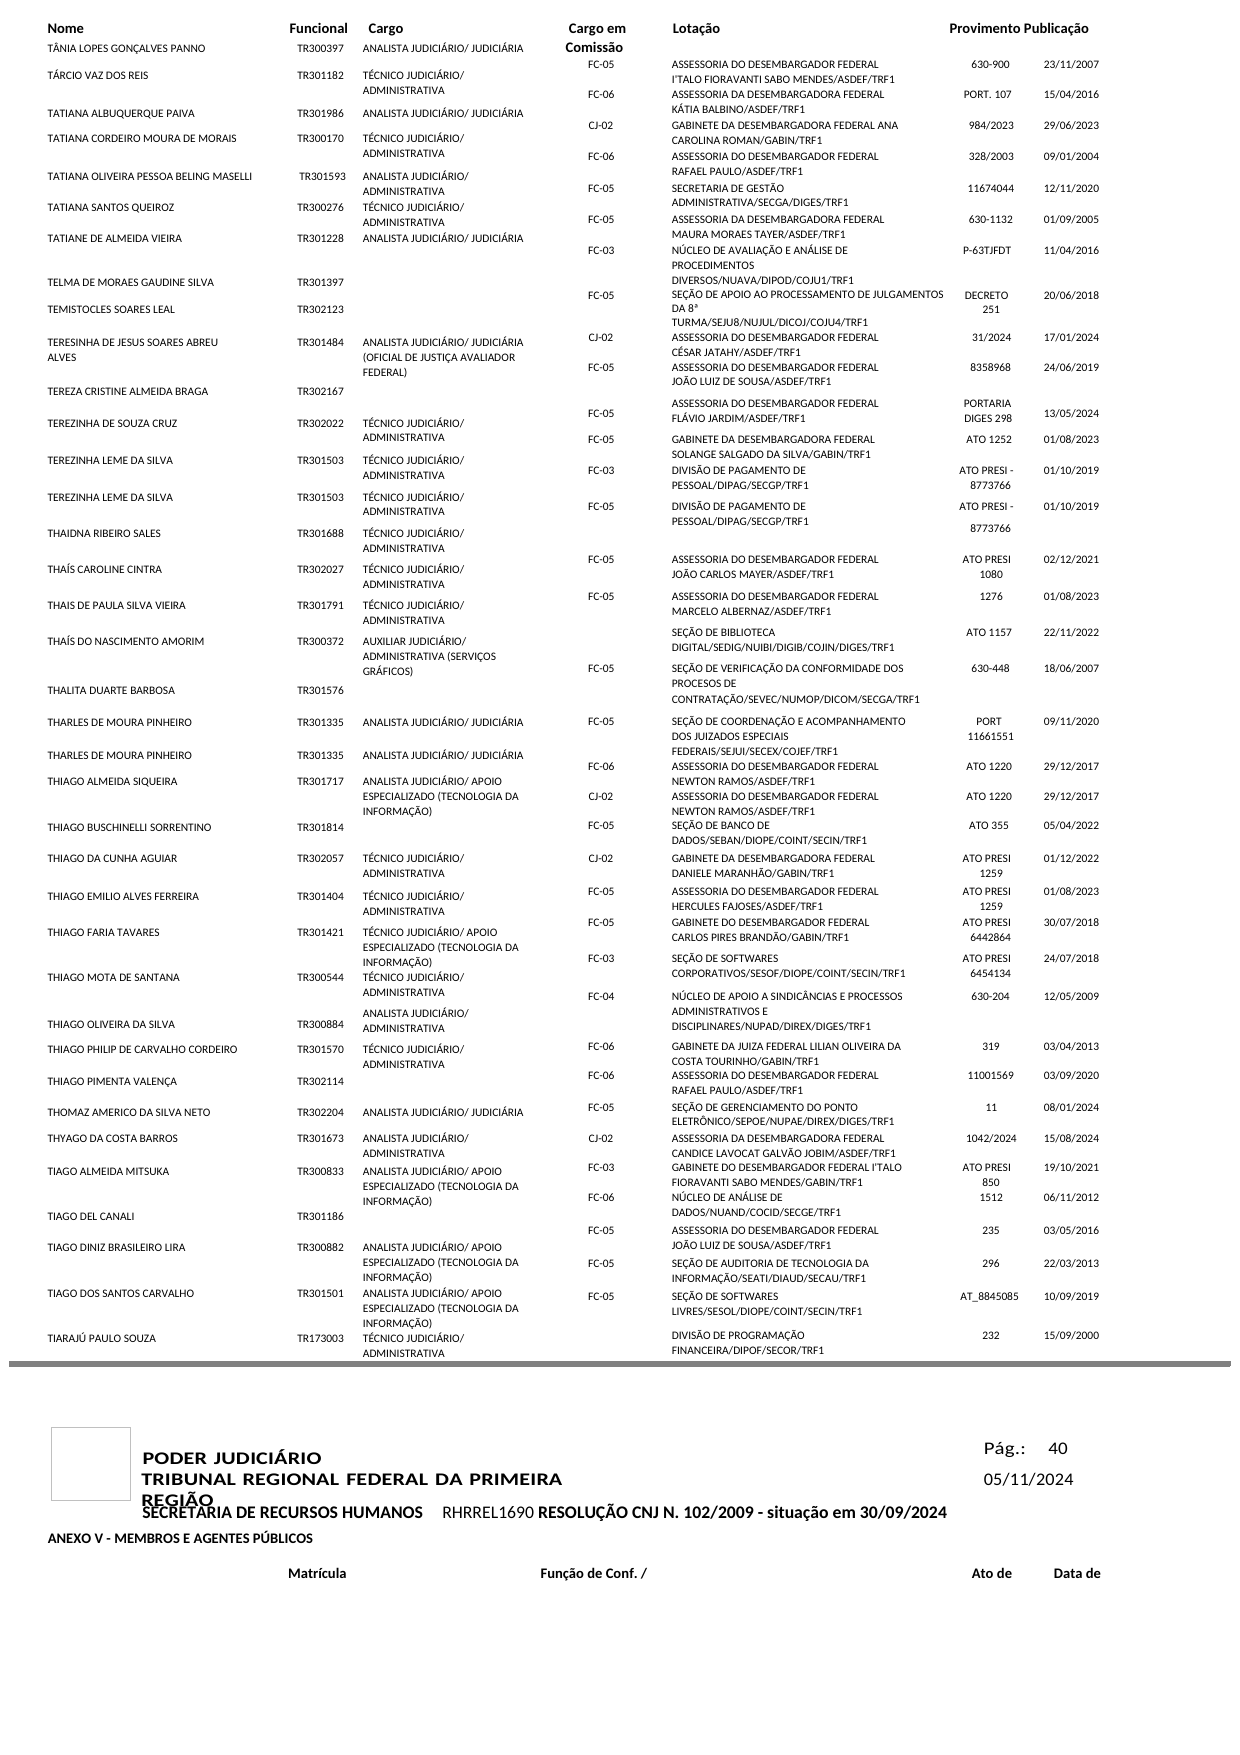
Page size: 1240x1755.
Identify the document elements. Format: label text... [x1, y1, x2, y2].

table_cell TÉCNICO JUDICIÁRIO/ ADMINISTRATIVA [363, 970, 547, 1006]
table_cell THARLES DE MOURA PINHEIRO [47, 748, 297, 774]
table_cell ANALISTA JUDICIÁRIO/ ADMINISTRATIVA [363, 1006, 547, 1043]
table_cell ATO PRESI 1259 [960, 851, 1043, 884]
table_cell ANALISTA JUDICIÁRIO/ JUDICIÁRIA [363, 715, 547, 748]
table_cell FC-05 [565, 589, 672, 625]
table_cell 15/09/2000 [1044, 1329, 1108, 1360]
table_cell TR301421 [297, 926, 363, 970]
table_cell TÉCNICO JUDICIÁRIO/ ADMINISTRATIVA [363, 454, 547, 490]
table_cell ANALISTA JUDICIÁRIO/ JUDICIÁRIA (OFICIAL DE JUSTIÇA AVALIADOR FEDERAL) [363, 335, 547, 384]
table_cell 1042/2024 [960, 1131, 1043, 1161]
table_cell THAÍS CAROLINE CINTRA [47, 562, 297, 598]
table_cell TIAGO DEL CANALI [47, 1209, 297, 1241]
table_cell TEMISTOCLES SOARES LEAL [47, 302, 297, 335]
table_cell TR301717 [297, 774, 363, 820]
table_cell 22/03/2013 [1044, 1256, 1108, 1289]
table_cell SEÇÃO DE GERENCIAMENTO DO PONTO ELETRÔNICO/SEPOE/NUPAE/DIREX/DIGES/TRF1 [672, 1100, 960, 1131]
table_cell THIAGO PIMENTA VALENÇA [47, 1074, 297, 1105]
table_header [556, 5, 1108, 1361]
table_cell ATO PRESI 1259 [960, 884, 1043, 916]
table_cell [949, 521, 960, 553]
table_cell TÉCNICO JUDICIÁRIO/ ADMINISTRATIVA [363, 416, 547, 454]
table_cell 11674044 [949, 181, 1043, 212]
table_cell TEREZA CRISTINE ALMEIDA BRAGA [47, 384, 297, 416]
subtitle ANEXO V - MEMBROS E AGENTES PÚBLICOS [48, 1530, 1101, 1547]
table_cell 11/04/2016 [1044, 243, 1108, 288]
table_cell 20/06/2018 [1044, 288, 1108, 330]
table_cell TR301986 [289, 106, 363, 131]
table_cell THIAGO PHILIP DE CARVALHO CORDEIRO [47, 1043, 297, 1074]
table_cell ASSESSORIA DO DESEMBARGADOR FEDERAL RAFAEL PAULO/ASDEF/TRF1 [672, 150, 949, 181]
table_cell 1276 [960, 589, 1043, 625]
table_cell 01/08/2023 [1044, 432, 1108, 463]
table_cell TIAGO DINIZ BRASILEIRO LIRA [47, 1241, 297, 1287]
table_cell NÚCLEO DE ANÁLISE DE DADOS/NUAND/COCID/SECGE/TRF1 [672, 1190, 960, 1223]
table_cell [363, 820, 547, 852]
table_cell TR173003 [297, 1331, 363, 1361]
table_cell 630-204 [960, 990, 1043, 1039]
table_cell 630-448 [960, 661, 1043, 714]
table_cell TR301570 [297, 1043, 363, 1074]
table_header Funcional [289, 20, 363, 41]
table_cell GABINETE DA DESEMBARGADORA FEDERAL DANIELE MARANHÃO/GABIN/TRF1 [672, 851, 960, 884]
table_cell SEÇÃO DE SOFTWARES CORPORATIVOS/SESOF/DIOPE/COINT/SECIN/TRF1 [672, 952, 960, 989]
table_cell ASSESSORIA DO DESEMBARGADOR FEDERAL MARCELO ALBERNAZ/ASDEF/TRF1 [672, 589, 949, 625]
table_cell TÉCNICO JUDICIÁRIO/ ADMINISTRATIVA [363, 1043, 547, 1074]
table_cell TR301791 [297, 598, 363, 634]
table_cell CJ-02 [565, 330, 672, 360]
table_cell 03/09/2020 [1044, 1069, 1108, 1100]
table_cell TR300372 [297, 634, 363, 684]
table_cell TR301576 [297, 684, 363, 715]
table_cell THYAGO DA COSTA BARROS [47, 1132, 297, 1164]
table_cell TÁRCIO VAZ DOS REIS [47, 69, 289, 106]
table_cell THIAGO FARIA TAVARES [47, 926, 297, 970]
table_cell TR302123 [297, 302, 363, 335]
table_cell SEÇÃO DE SOFTWARES LIVRES/SESOL/DIOPE/COINT/SECIN/TRF1 [672, 1289, 960, 1328]
table_cell 630-900 [949, 58, 1043, 87]
table_cell THAIDNA RIBEIRO SALES [47, 526, 297, 562]
table_cell CJ-02 [565, 789, 672, 818]
text SECRETARIA DE RECURSOS HUMANOS RHRREL1690 RESOLUÇÃO CNJ N. 102/2009 - situação em 30/09/2024 [142, 1501, 1101, 1523]
table_cell SEÇÃO DE APOIO AO PROCESSAMENTO DE JULGAMENTOS DA 8ª TURMA/SEJU8/NUJUL/DICOJ/COJU4/TRF1 [672, 288, 949, 330]
table_cell GABINETE DA JUIZA FEDERAL LILIAN OLIVEIRA DA COSTA TOURINHO/GABIN/TRF1 [672, 1039, 960, 1068]
table_cell TÉCNICO JUDICIÁRIO/ ADMINISTRATIVA [363, 131, 547, 169]
table_cell ATO 1220 [960, 789, 1043, 818]
table_cell ANALISTA JUDICIÁRIO/ JUDICIÁRIA [363, 231, 547, 263]
table_cell ASSESSORIA DO DESEMBARGADOR FEDERAL CÉSAR JATAHY/ASDEF/TRF1 [672, 330, 949, 360]
table_cell FC-05 [565, 1223, 672, 1256]
table_cell 01/09/2005 [1044, 212, 1108, 243]
table_cell TEREZINHA LEME DA SILVA [47, 490, 297, 526]
table_cell 02/12/2021 [1044, 553, 1108, 589]
table_cell 15/04/2016 [1044, 87, 1108, 118]
table_cell TR302057 [297, 852, 363, 889]
table_cell TÉCNICO JUDICIÁRIO/ ADMINISTRATIVA [363, 1331, 547, 1361]
table_cell TEREZINHA DE SOUZA CRUZ [47, 416, 297, 454]
table_cell [363, 684, 547, 715]
table_cell TR302114 [297, 1074, 363, 1105]
table_cell FC-06 [565, 759, 672, 789]
table_cell THIAGO DA CUNHA AGUIAR [47, 852, 297, 889]
table_cell 235 [960, 1223, 1043, 1256]
table_cell [949, 589, 960, 625]
table_cell [363, 384, 547, 416]
table_cell TR301228 [297, 231, 363, 263]
table_cell FC-05 [565, 1256, 672, 1289]
table_cell TR301688 [297, 526, 363, 562]
table_cell FC-05 [565, 288, 672, 330]
table_cell ATO PRESI 6454134 [960, 952, 1043, 989]
table_cell SEÇÃO DE COORDENAÇÃO E ACOMPANHAMENTO DOS JUIZADOS ESPECIAIS FEDERAIS/SEJUI/SECEX/COJEF/TRF1 [672, 715, 960, 759]
table_cell DIVISÃO DE PAGAMENTO DE PESSOAL/DIPAG/SECGP/TRF1 [672, 463, 949, 499]
table_cell GABINETE DO DESEMBARGADOR FEDERAL I'TALO FIORAVANTI SABO MENDES/GABIN/TRF1 [672, 1161, 960, 1190]
table_cell FC-06 [565, 1039, 672, 1068]
table_cell TÉCNICO JUDICIÁRIO/ ADMINISTRATIVA [363, 69, 547, 106]
table_cell 08/01/2024 [1044, 1100, 1108, 1131]
table_cell ATO PRESI 1080 [960, 553, 1043, 589]
table_cell 09/11/2020 [1044, 715, 1108, 759]
table_cell ATO PRESI - 8773766 [949, 463, 1043, 499]
table_cell FC-03 [565, 1161, 672, 1190]
table_cell ASSESSORIA DO DESEMBARGADOR FEDERAL JOÃO LUIZ DE SOUSA/ASDEF/TRF1 [672, 360, 949, 396]
table_cell ATO 355 [960, 819, 1043, 851]
table_cell 15/08/2024 [1044, 1131, 1108, 1161]
table_cell FC-03 [565, 952, 672, 989]
table_cell 06/11/2012 [1044, 1190, 1108, 1223]
table_cell TIAGO DOS SANTOS CARVALHO [47, 1287, 297, 1331]
table_cell 01/12/2022 [1044, 851, 1108, 884]
table_cell GABINETE DO DESEMBARGADOR FEDERAL CARLOS PIRES BRANDÃO/GABIN/TRF1 [672, 916, 960, 952]
table_cell TÉCNICO JUDICIÁRIO/ ADMINISTRATIVA [363, 200, 547, 231]
table_cell CONTRATAÇÃO/SEVEC/NUMOP/DICOM/SECGA/TRF1 [672, 693, 960, 714]
table_cell TR302204 [297, 1105, 363, 1132]
table_cell FC-06 [565, 1069, 672, 1100]
table_cell TÉCNICO JUDICIÁRIO/ ADMINISTRATIVA [363, 490, 547, 526]
table_cell SEÇÃO DE BANCO DE DADOS/SEBAN/DIOPE/COINT/SECIN/TRF1 [672, 819, 960, 851]
table_cell 29/12/2017 [1044, 759, 1108, 789]
table_cell DECRETO 251 [949, 288, 1043, 330]
table_cell TR301501 [297, 1287, 363, 1331]
table_cell TR301503 [297, 454, 363, 490]
table_cell FC-04 [565, 990, 672, 1039]
table_cell 12/11/2020 [1044, 181, 1108, 212]
table_cell ASSESSORIA DO DESEMBARGADOR FEDERAL HERCULES FAJOSES/ASDEF/TRF1 [672, 884, 960, 916]
table_cell ASSESSORIA DO DESEMBARGADOR FEDERAL NEWTON RAMOS/ASDEF/TRF1 [672, 789, 960, 818]
table_cell 296 [960, 1256, 1043, 1289]
table_cell [363, 302, 547, 335]
table_cell ANALISTA JUDICIÁRIO/ JUDICIÁRIA [363, 1105, 547, 1132]
table_cell THALITA DUARTE BARBOSA [47, 684, 297, 715]
table_cell TR302027 [297, 562, 363, 598]
table_cell GABINETE DA DESEMBARGADORA FEDERAL SOLANGE SALGADO DA SILVA/GABIN/TRF1 [672, 432, 949, 463]
table_cell TR300884 [297, 1006, 363, 1043]
table_header Cargo [363, 20, 547, 41]
table_cell ATO PRESI 850 [960, 1161, 1043, 1190]
table_cell CJ-02 [565, 1131, 672, 1161]
table_cell TÉCNICO JUDICIÁRIO/ ADMINISTRATIVA [363, 598, 547, 634]
table_cell 23/11/2007 [1044, 58, 1108, 87]
table_header Lotação [672, 20, 949, 57]
table_cell TÉCNICO JUDICIÁRIO/ APOIO ESPECIALIZADO (TECNOLOGIA DA INFORMAÇÃO) [363, 926, 547, 970]
table_cell 30/07/2018 [1044, 916, 1108, 952]
table_cell [565, 625, 672, 661]
table_cell FC-05 [565, 819, 672, 851]
table_cell TÉCNICO JUDICIÁRIO/ ADMINISTRATIVA [363, 890, 547, 926]
table_cell THOMAZ AMERICO DA SILVA NETO [47, 1105, 297, 1132]
table_cell 29/12/2017 [1044, 789, 1108, 818]
table_cell 09/01/2004 [1044, 150, 1108, 181]
table_cell DIVISÃO DE PROGRAMAÇÃO FINANCEIRA/DIPOF/SECOR/TRF1 [672, 1329, 960, 1360]
table_cell 01/10/2019 [1044, 500, 1108, 553]
table_cell TR301503 [297, 490, 363, 526]
table_cell ANALISTA JUDICIÁRIO/ APOIO ESPECIALIZADO (TECNOLOGIA DA INFORMAÇÃO) [363, 774, 547, 820]
table_cell 22/11/2022 [1044, 625, 1108, 661]
table_cell SEÇÃO DE AUDITORIA DE TECNOLOGIA DA INFORMAÇÃO/SEATI/DIAUD/SECAU/TRF1 [672, 1256, 960, 1289]
table_cell TR300170 [289, 131, 363, 169]
table_cell FC-05 [565, 553, 672, 589]
table_cell FC-05 [565, 500, 672, 553]
table_cell SEÇÃO DE VERIFICAÇÃO DA CONFORMIDADE DOS PROCESOS DE [672, 661, 949, 693]
table_cell THIAGO MOTA DE SANTANA [47, 970, 297, 1006]
table_cell FC-05 [565, 661, 672, 714]
table_cell TR300397 [289, 41, 363, 69]
table_cell 984/2023 [949, 118, 1043, 149]
table_cell 24/07/2018 [1044, 952, 1108, 989]
table_cell FC-06 [565, 1190, 672, 1223]
table_cell FC-03 [565, 463, 672, 499]
table_cell ATO 1157 [960, 625, 1043, 661]
table_cell 232 [960, 1329, 1043, 1360]
table_cell 8358968 [949, 360, 1043, 396]
table_cell ANALISTA JUDICIÁRIO/ APOIO ESPECIALIZADO (TECNOLOGIA DA INFORMAÇÃO) [363, 1241, 547, 1287]
table_cell FC-05 [565, 916, 672, 952]
table_cell [949, 625, 960, 661]
table_cell ANALISTA JUDICIÁRIO/ JUDICIÁRIA [363, 41, 547, 69]
table_cell NÚCLEO DE AVALIAÇÃO E ANÁLISE DE PROCEDIMENTOS DIVERSOS/NUAVA/DIPOD/COJU1/TRF1 [672, 243, 949, 288]
table_cell TR301186 [297, 1209, 363, 1241]
table_cell TR302022 [297, 416, 363, 454]
table_cell ASSESSORIA DO DESEMBARGADOR FEDERAL JOÃO CARLOS MAYER/ASDEF/TRF1 [672, 553, 949, 589]
table_cell 01/08/2023 [1044, 589, 1108, 625]
table_cell DIVISÃO DE PAGAMENTO DE PESSOAL/DIPAG/SECGP/TRF1 [672, 500, 949, 553]
table_header Nome [47, 20, 289, 41]
text Matrícula Função de Conf. / Ato de Data de [46, 1556, 1101, 1584]
table_cell ASSESSORIA DO DESEMBARGADOR FEDERAL FLÁVIO JARDIM/ASDEF/TRF1 [672, 396, 949, 432]
table_cell TELMA DE MORAES GAUDINE SILVA [47, 263, 297, 302]
table_cell TÉCNICO JUDICIÁRIO/ ADMINISTRATIVA [363, 852, 547, 889]
table_cell 17/01/2024 [1044, 330, 1108, 360]
table_cell [565, 1329, 672, 1360]
table_cell TATIANA CORDEIRO MOURA DE MORAIS [47, 131, 289, 169]
table_cell ANALISTA JUDICIÁRIO/ ADMINISTRATIVA [363, 1132, 547, 1164]
table_cell ATO PRESI - [949, 500, 1043, 521]
table_cell ASSESSORIA DA DESEMBARGADORA FEDERAL KÁTIA BALBINO/ASDEF/TRF1 [672, 87, 949, 118]
table_cell PORTARIA DIGES 298 [949, 396, 1043, 432]
table_cell TATIANE DE ALMEIDA VIEIRA [47, 231, 297, 263]
table_cell TÂNIA LOPES GONÇALVES PANNO [47, 41, 289, 69]
table_cell THIAGO BUSCHINELLI SORRENTINO [47, 820, 297, 852]
table_cell FC-06 [565, 150, 672, 181]
table_header [47, 5, 556, 1361]
table_cell SEÇÃO DE BIBLIOTECA DIGITAL/SEDIG/NUIBI/DIGIB/COJIN/DIGES/TRF1 [672, 625, 949, 661]
table_cell GABINETE DA DESEMBARGADORA FEDERAL ANA CAROLINA ROMAN/GABIN/TRF1 [672, 118, 949, 149]
table_cell 01/08/2023 [1044, 884, 1108, 916]
table_cell ASSESSORIA DA DESEMBARGADORA FEDERAL MAURA MORAES TAYER/ASDEF/TRF1 [672, 212, 949, 243]
table_cell 1512 [960, 1190, 1043, 1223]
table_cell THARLES DE MOURA PINHEIRO [47, 715, 297, 748]
table_cell CJ-02 [565, 851, 672, 884]
table_cell ANALISTA JUDICIÁRIO/ ADMINISTRATIVA [363, 169, 547, 200]
table_cell THAIS DE PAULA SILVA VIEIRA [47, 598, 297, 634]
table_cell TR302167 [297, 384, 363, 416]
table_cell 8773766 [960, 521, 1043, 553]
table_cell 18/06/2007 [1044, 661, 1108, 714]
table_cell 11001569 [960, 1069, 1043, 1100]
table_cell TR300276 [297, 200, 363, 231]
table_cell FC-05 [565, 1289, 672, 1328]
table_cell 01/10/2019 [1044, 463, 1108, 499]
table_cell PORT 11661551 [960, 715, 1043, 759]
table_cell ANALISTA JUDICIÁRIO/ APOIO ESPECIALIZADO (TECNOLOGIA DA INFORMAÇÃO) [363, 1287, 547, 1331]
table_cell THIAGO ALMEIDA SIQUEIRA [47, 774, 297, 820]
table_cell 24/06/2019 [1044, 360, 1108, 396]
table_cell NÚCLEO DE APOIO A SINDICÂNCIAS E PROCESSOS ADMINISTRATIVOS E DISCIPLINARES/NUPAD/DIREX/DIGES/TRF1 [672, 990, 960, 1039]
table_header Provimento Publicação [949, 20, 1108, 57]
table_cell CJ-02 [565, 118, 672, 149]
table_cell FC-03 [565, 243, 672, 288]
table_cell TÉCNICO JUDICIÁRIO/ ADMINISTRATIVA [363, 526, 547, 562]
table_cell TR301335 [297, 748, 363, 774]
table_cell TÉCNICO JUDICIÁRIO/ ADMINISTRATIVA [363, 562, 547, 598]
table_cell ANALISTA JUDICIÁRIO/ APOIO ESPECIALIZADO (TECNOLOGIA DA INFORMAÇÃO) [363, 1165, 547, 1209]
table_cell FC-05 [565, 884, 672, 916]
table_cell 11 [960, 1100, 1043, 1131]
table_cell FC-05 [565, 432, 672, 463]
table_cell TATIANA SANTOS QUEIROZ [47, 200, 297, 231]
table_cell AUXILIAR JUDICIÁRIO/ ADMINISTRATIVA (SERVIÇOS GRÁFICOS) [363, 634, 547, 684]
table_cell TERESINHA DE JESUS SOARES ABREU ALVES [47, 335, 297, 384]
table_cell THAÍS DO NASCIMENTO AMORIM [47, 634, 297, 684]
table_cell TIAGO ALMEIDA MITSUKA [47, 1165, 297, 1209]
table_cell 19/10/2021 [1044, 1161, 1108, 1190]
table_cell AT_8845085 [960, 1289, 1043, 1328]
table_cell FC-05 [565, 58, 672, 87]
table_cell 319 [960, 1039, 1043, 1068]
table_cell ASSESSORIA DO DESEMBARGADOR FEDERAL JOÃO LUIZ DE SOUSA/ASDEF/TRF1 [672, 1223, 960, 1256]
table_cell TR301397 [297, 263, 363, 302]
table_cell 03/05/2016 [1044, 1223, 1108, 1256]
table_cell FC-05 [565, 715, 672, 759]
table_cell 31/2024 [949, 330, 1043, 360]
table_cell TR301814 [297, 820, 363, 852]
table_cell P-63TJFDT [949, 243, 1043, 288]
table_cell ANALISTA JUDICIÁRIO/ JUDICIÁRIA [363, 106, 547, 131]
table_cell ASSESSORIA DO DESEMBARGADOR FEDERAL I'TALO FIORAVANTI SABO MENDES/ASDEF/TRF1 [672, 58, 949, 87]
table_cell ANALISTA JUDICIÁRIO/ JUDICIÁRIA [363, 748, 547, 774]
table_cell THIAGO OLIVEIRA DA SILVA [47, 1006, 297, 1043]
table_cell ASSESSORIA DO DESEMBARGADOR FEDERAL RAFAEL PAULO/ASDEF/TRF1 [672, 1069, 960, 1100]
table_cell 05/04/2022 [1044, 819, 1108, 851]
table_cell FC-05 [565, 360, 672, 396]
table_cell FC-05 [565, 181, 672, 212]
table_cell ATO 1220 [960, 759, 1043, 789]
table_cell TR301335 [297, 715, 363, 748]
table_cell TATIANA OLIVEIRA PESSOA BELING MASELLI TR301593 [47, 169, 363, 200]
table_cell THIAGO EMILIO ALVES FERREIRA [47, 890, 297, 926]
table_cell ATO PRESI 6442864 [960, 916, 1043, 952]
table_cell ASSESSORIA DA DESEMBARGADORA FEDERAL CANDICE LAVOCAT GALVÃO JOBIM/ASDEF/TRF1 [672, 1131, 960, 1161]
table_cell [363, 1209, 547, 1241]
table_cell TR300833 [297, 1165, 363, 1209]
table_cell TR301404 [297, 890, 363, 926]
table_cell [363, 1074, 547, 1105]
table_cell TR300882 [297, 1241, 363, 1287]
table_cell 12/05/2009 [1044, 990, 1108, 1039]
table_cell [363, 263, 547, 302]
table_cell ASSESSORIA DO DESEMBARGADOR FEDERAL NEWTON RAMOS/ASDEF/TRF1 [672, 759, 960, 789]
table_cell ATO 1252 [949, 432, 1043, 463]
table_cell [949, 553, 960, 589]
table_cell FC-05 [565, 1100, 672, 1131]
table_cell TIARAJÚ PAULO SOUZA [47, 1331, 297, 1361]
table_cell TR301484 [297, 335, 363, 384]
table_cell [949, 661, 960, 693]
table_cell 630-1132 [949, 212, 1043, 243]
table_cell TR301182 [289, 69, 363, 106]
table_cell TR301673 [297, 1132, 363, 1164]
table_cell SECRETARIA DE GESTÃO ADMINISTRATIVA/SECGA/DIGES/TRF1 [672, 181, 949, 212]
table_cell TEREZINHA LEME DA SILVA [47, 454, 297, 490]
table_cell 10/09/2019 [1044, 1289, 1108, 1328]
table_cell 03/04/2013 [1044, 1039, 1108, 1068]
table_cell 13/05/2024 [1044, 396, 1108, 432]
table_cell PORT. 107 [949, 87, 1043, 118]
table_cell FC-06 [565, 87, 672, 118]
table_cell TR300544 [297, 970, 363, 1006]
table_cell 328/2003 [949, 150, 1043, 181]
table_cell FC-05 [565, 212, 672, 243]
table_cell TATIANA ALBUQUERQUE PAIVA [47, 106, 289, 131]
table_cell 29/06/2023 [1044, 118, 1108, 149]
table_cell FC-05 [565, 396, 672, 432]
table_header Cargo em Comissão [565, 20, 672, 57]
